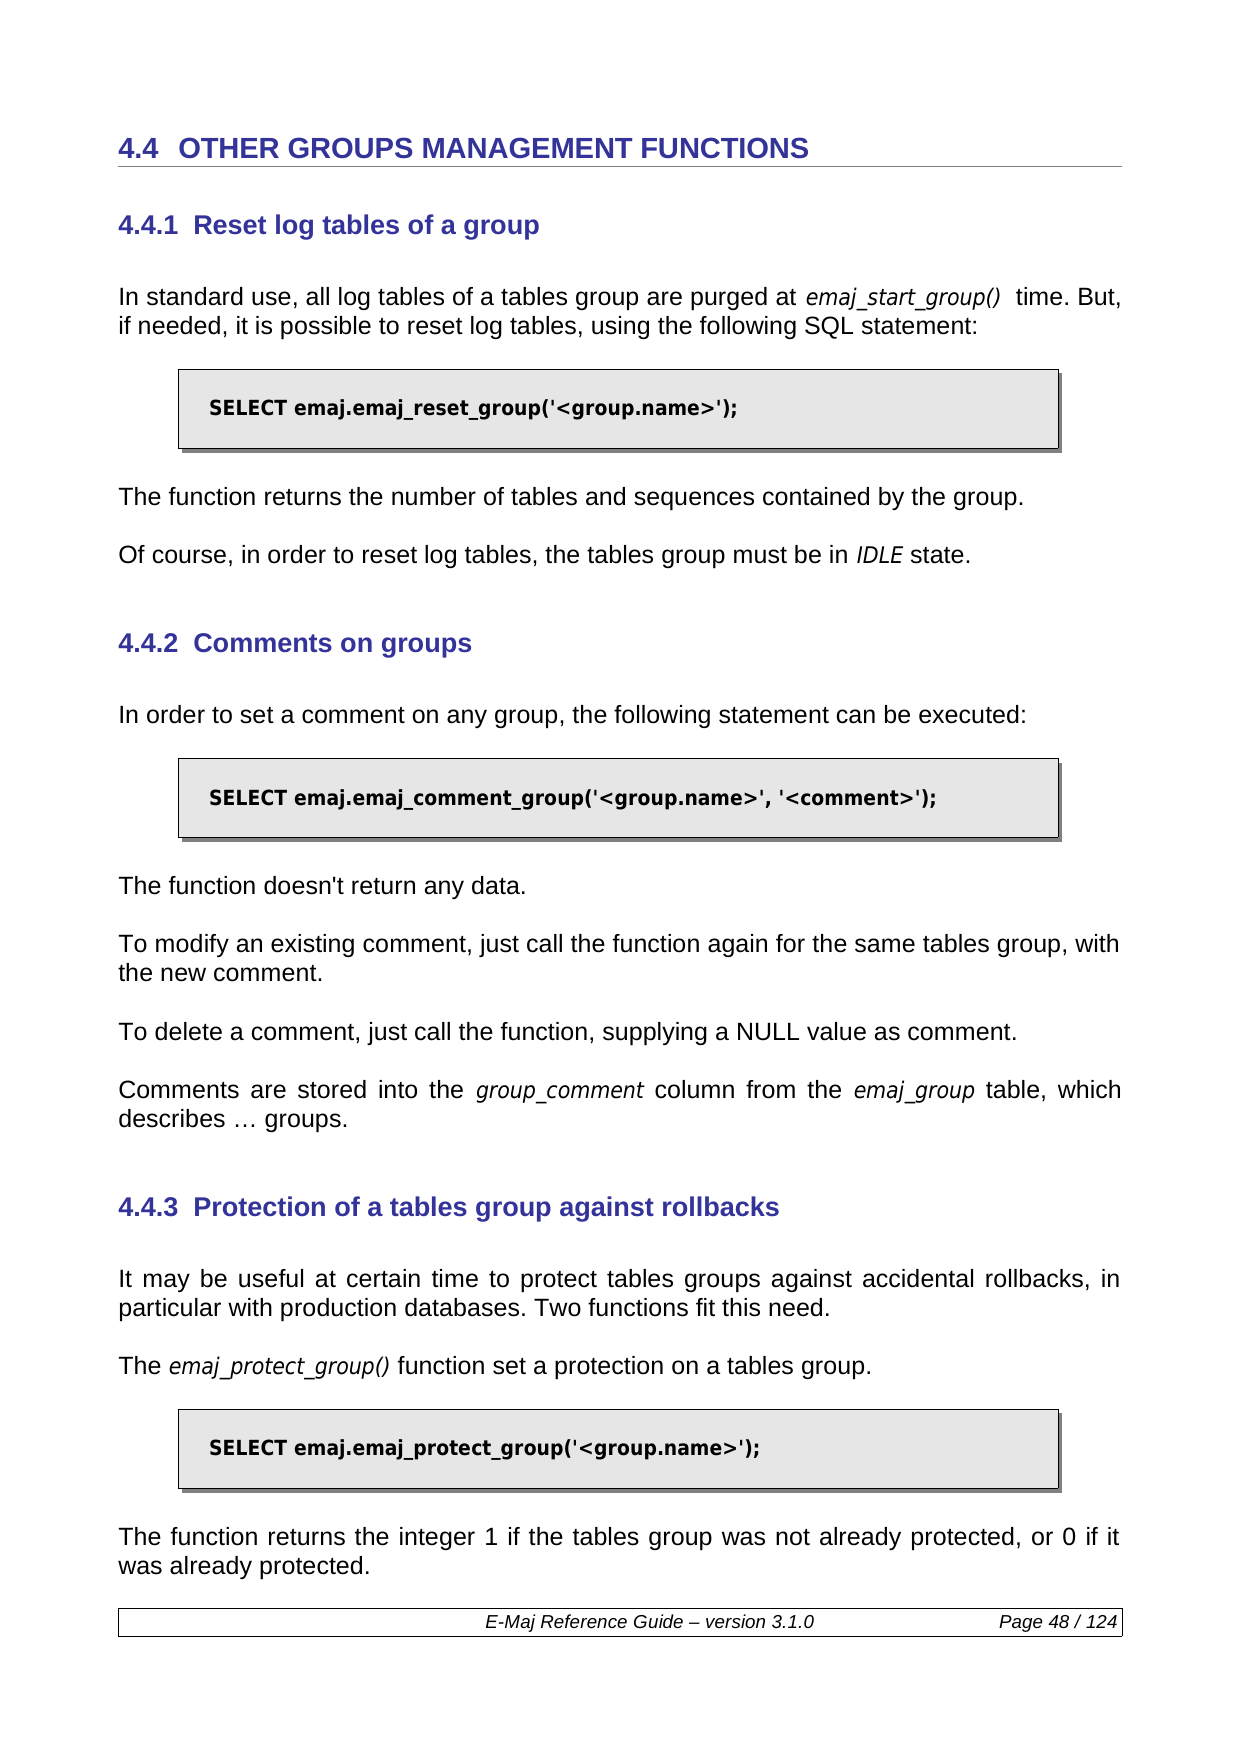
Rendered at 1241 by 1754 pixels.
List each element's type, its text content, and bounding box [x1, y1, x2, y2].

text SELECT emaj.emaj_comment_group('<group.name>', '<comment>'); [179, 782, 1058, 807]
subtitle Reset log tables of a group [118, 209, 1122, 240]
subtitle Other groups management functions [118, 131, 1122, 166]
text Comments are stored into the group_comment column from the emaj_group table, which describes … groups. [118, 1074, 1122, 1133]
text The function returns the integer 1 if the tables group was not already protected, or 0 if it was already protected. [118, 1522, 1122, 1580]
text In order to set a comment on any group, the following statement can be executed: [118, 700, 1122, 729]
subtitle Comments on groups [118, 627, 1122, 658]
text SELECT emaj.emaj_reset_group('<group.name>'); [179, 393, 1058, 418]
text SELECT emaj.emaj_protect_group('<group.name>'); [179, 1433, 1058, 1458]
text In standard use, all log tables of a tables group are purged at emaj_start_group() time. But, if needed, it is possible to reset log tables, using the following SQL statement: [118, 281, 1122, 339]
text To modify an existing comment, just call the function again for the same tables group, with the new comment. [118, 929, 1122, 987]
text Of course, in order to reset log tables, the tables group must be in IDLE state. [118, 540, 1122, 569]
subtitle Protection of a tables group against rollbacks [118, 1191, 1122, 1222]
text The function returns the number of tables and sequences contained by the group. [118, 482, 1122, 511]
text The emaj_protect_group() function set a protection on a tables group. [118, 1351, 1122, 1380]
text The function doesn't return any data. [118, 871, 1122, 900]
text It may be useful at certain time to protect tables groups against accidental rollbacks, in particular with production databases. Two functions fit this need. [118, 1263, 1122, 1322]
text To delete a comment, just call the function, supplying a NULL value as comment. [118, 1016, 1122, 1046]
